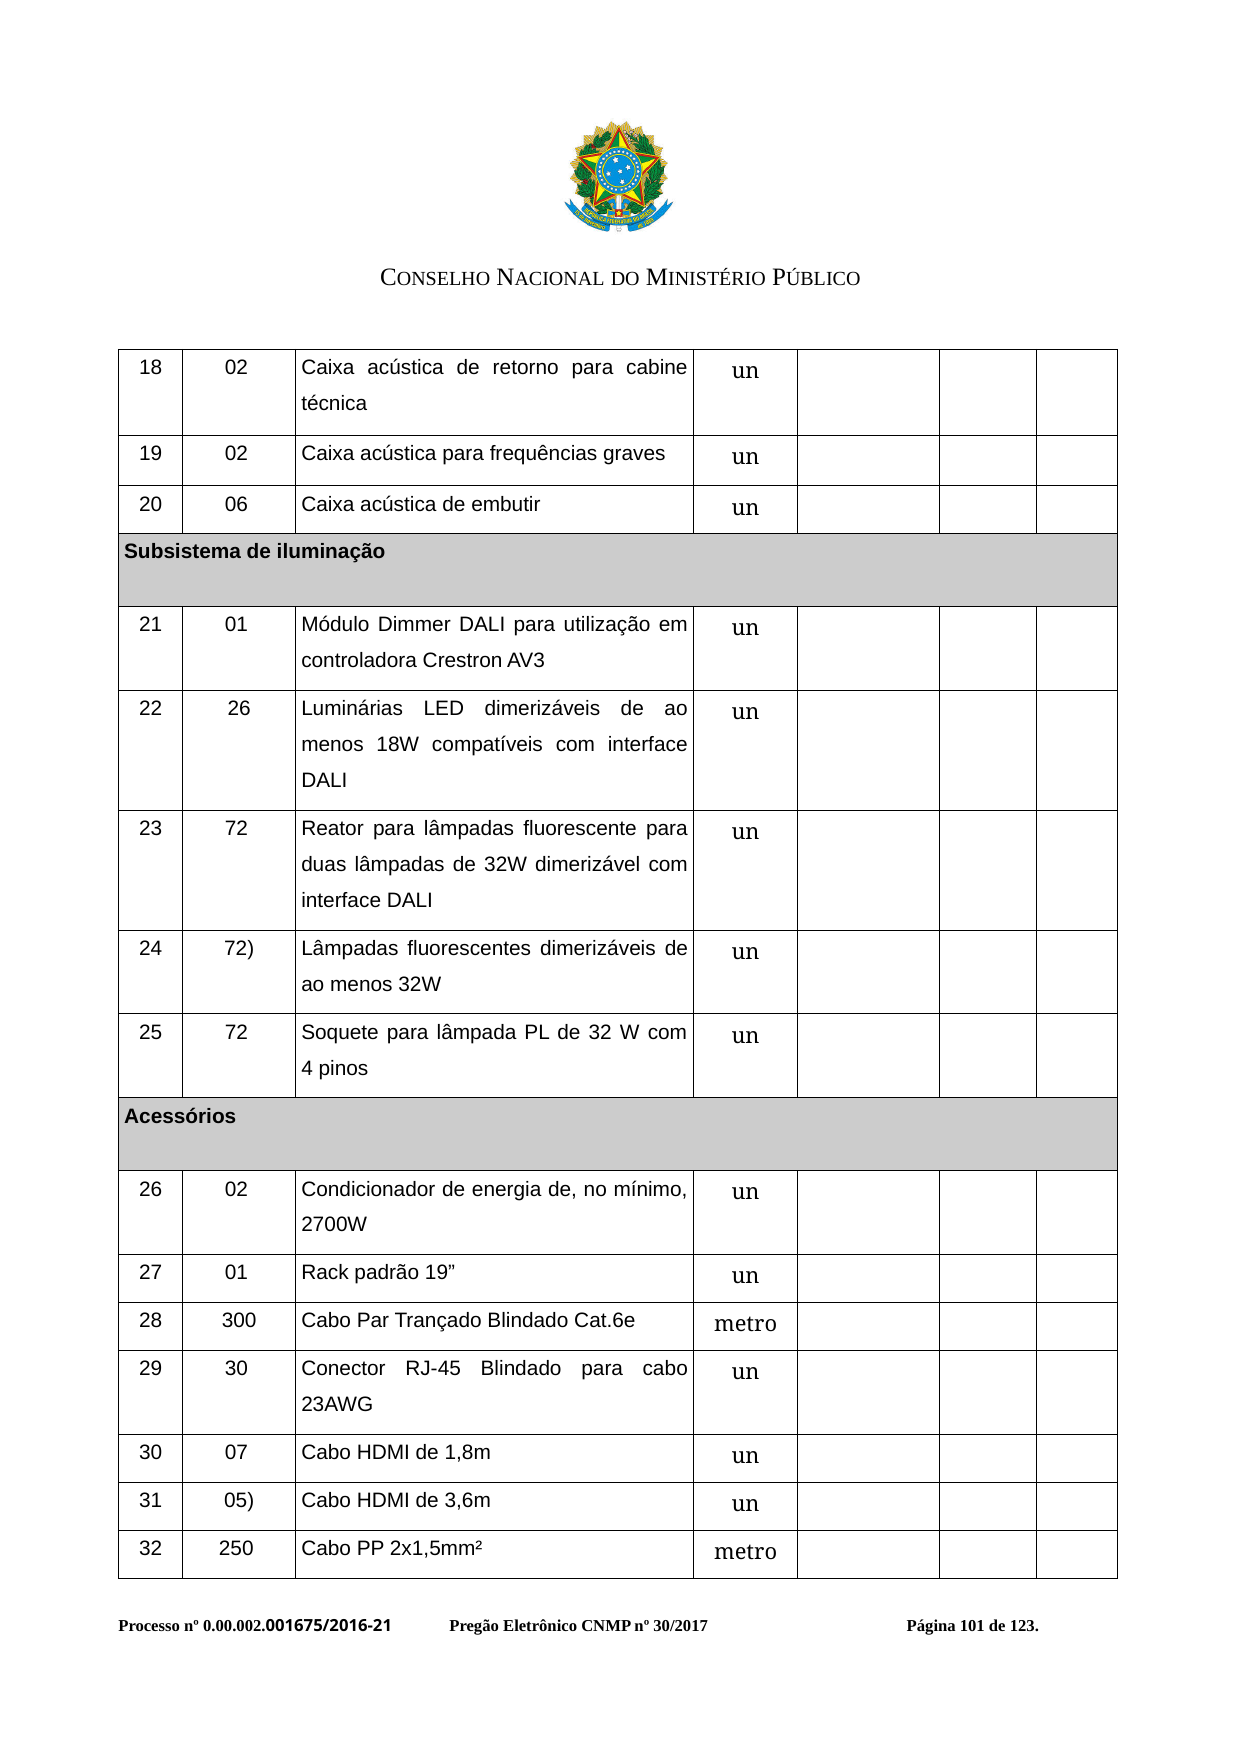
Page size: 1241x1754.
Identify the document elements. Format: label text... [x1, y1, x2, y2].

table_cell Acessórios [119, 1098, 1117, 1170]
table_cell [1037, 811, 1117, 929]
table_cell 02 [183, 436, 295, 485]
table_cell [798, 1014, 939, 1097]
table_cell [940, 1483, 1036, 1529]
table_cell 23 [119, 811, 182, 929]
table_cell Cabo HDMI de 1,8m [296, 1435, 693, 1482]
table_cell un [694, 691, 797, 810]
table_cell Reator para lâmpadas fluorescente para duas lâmpadas de 32W dimerizável com interface DALI [296, 811, 693, 929]
table_cell 24 [119, 931, 182, 1013]
table_cell 72 [183, 811, 295, 929]
table_cell [1037, 1171, 1117, 1254]
table_cell [798, 607, 939, 690]
table_cell 30 [119, 1435, 182, 1482]
table_cell 02 [183, 350, 295, 435]
table_cell 26 [183, 691, 295, 810]
table_cell [1037, 1351, 1117, 1434]
table_cell [940, 931, 1036, 1013]
table_cell [798, 1351, 939, 1434]
table_cell un [694, 1171, 797, 1254]
table_cell [798, 486, 939, 533]
table_cell 250 [183, 1531, 295, 1577]
table_cell Subsistema de iluminação [119, 534, 1117, 606]
table_cell 21 [119, 607, 182, 690]
table_cell un [694, 1014, 797, 1097]
table_cell [798, 1303, 939, 1350]
table_cell 300 [183, 1303, 295, 1350]
table_cell [1037, 436, 1117, 485]
table_cell un [694, 607, 797, 690]
table_cell [940, 486, 1036, 533]
table_cell [940, 350, 1036, 435]
table_cell 26 [119, 1171, 182, 1254]
table_cell Condicionador de energia de, no mínimo, 2700W [296, 1171, 693, 1254]
table_cell 22 [119, 691, 182, 810]
table_cell un [694, 350, 797, 435]
table_cell [940, 691, 1036, 810]
table_cell [940, 1435, 1036, 1482]
table_cell un [694, 1435, 797, 1482]
table_cell un [694, 931, 797, 1013]
table_cell un [694, 436, 797, 485]
table_cell [940, 1351, 1036, 1434]
table_cell Caixa acústica de retorno para cabine técnica [296, 350, 693, 435]
table_cell 01 [183, 607, 295, 690]
table_cell Cabo Par Trançado Blindado Cat.6e [296, 1303, 693, 1350]
table_cell 28 [119, 1303, 182, 1350]
table_cell [798, 1171, 939, 1254]
table_cell 20 [119, 486, 182, 533]
table_cell [940, 1014, 1036, 1097]
table_cell [798, 931, 939, 1013]
table_cell [1037, 1435, 1117, 1482]
table_cell [798, 1435, 939, 1482]
table_cell Caixa acústica de embutir [296, 486, 693, 533]
table_cell un [694, 1351, 797, 1434]
table_cell [1037, 486, 1117, 533]
table_cell [940, 811, 1036, 929]
table_cell [1037, 1531, 1117, 1577]
table_cell [1037, 1483, 1117, 1529]
table_cell 07 [183, 1435, 295, 1482]
table_cell Luminárias LED dimerizáveis de ao menos 18W compatíveis com interface DALI [296, 691, 693, 810]
table_cell 29 [119, 1351, 182, 1434]
table_cell [940, 1303, 1036, 1350]
table_cell [1037, 350, 1117, 435]
table_cell [798, 1255, 939, 1302]
table_cell [798, 436, 939, 485]
table_cell [798, 1531, 939, 1577]
table_cell 27 [119, 1255, 182, 1302]
table_cell Cabo HDMI de 3,6m [296, 1483, 693, 1529]
table_cell [940, 1255, 1036, 1302]
table_cell [798, 350, 939, 435]
table_cell 06 [183, 486, 295, 533]
table_cell un [694, 1255, 797, 1302]
table_cell Soquete para lâmpada PL de 32 W com 4 pinos [296, 1014, 693, 1097]
table_cell [940, 1171, 1036, 1254]
table_cell [940, 607, 1036, 690]
table_cell 72) [183, 931, 295, 1013]
table_cell 05) [183, 1483, 295, 1529]
table_cell 31 [119, 1483, 182, 1529]
table_cell 72 [183, 1014, 295, 1097]
table_cell 18 [119, 350, 182, 435]
table_cell [798, 691, 939, 810]
table_cell un [694, 1483, 797, 1529]
table_cell [940, 1531, 1036, 1577]
table_cell [1037, 607, 1117, 690]
table_cell Rack padrão 19” [296, 1255, 693, 1302]
table_cell Módulo Dimmer DALI para utilização em controladora Crestron AV3 [296, 607, 693, 690]
table_cell 01 [183, 1255, 295, 1302]
table_cell [798, 811, 939, 929]
table_cell Lâmpadas fluorescentes dimerizáveis de ao menos 32W [296, 931, 693, 1013]
table_cell 25 [119, 1014, 182, 1097]
table_cell un [694, 811, 797, 929]
table_cell 02 [183, 1171, 295, 1254]
table_cell [1037, 1014, 1117, 1097]
table_cell un [694, 486, 797, 533]
table_cell 19 [119, 436, 182, 485]
table_cell Conector RJ-45 Blindado para cabo 23AWG [296, 1351, 693, 1434]
table_cell 30 [183, 1351, 295, 1434]
table_cell [1037, 1255, 1117, 1302]
table_cell Caixa acústica para frequências graves [296, 436, 693, 485]
table_cell [1037, 691, 1117, 810]
table_cell 32 [119, 1531, 182, 1577]
table_cell [798, 1483, 939, 1529]
table_cell metro [694, 1303, 797, 1350]
table_cell Cabo PP 2x1,5mm² [296, 1531, 693, 1577]
table_cell [1037, 931, 1117, 1013]
table_cell metro [694, 1531, 797, 1577]
table_cell [1037, 1303, 1117, 1350]
table_cell [940, 436, 1036, 485]
